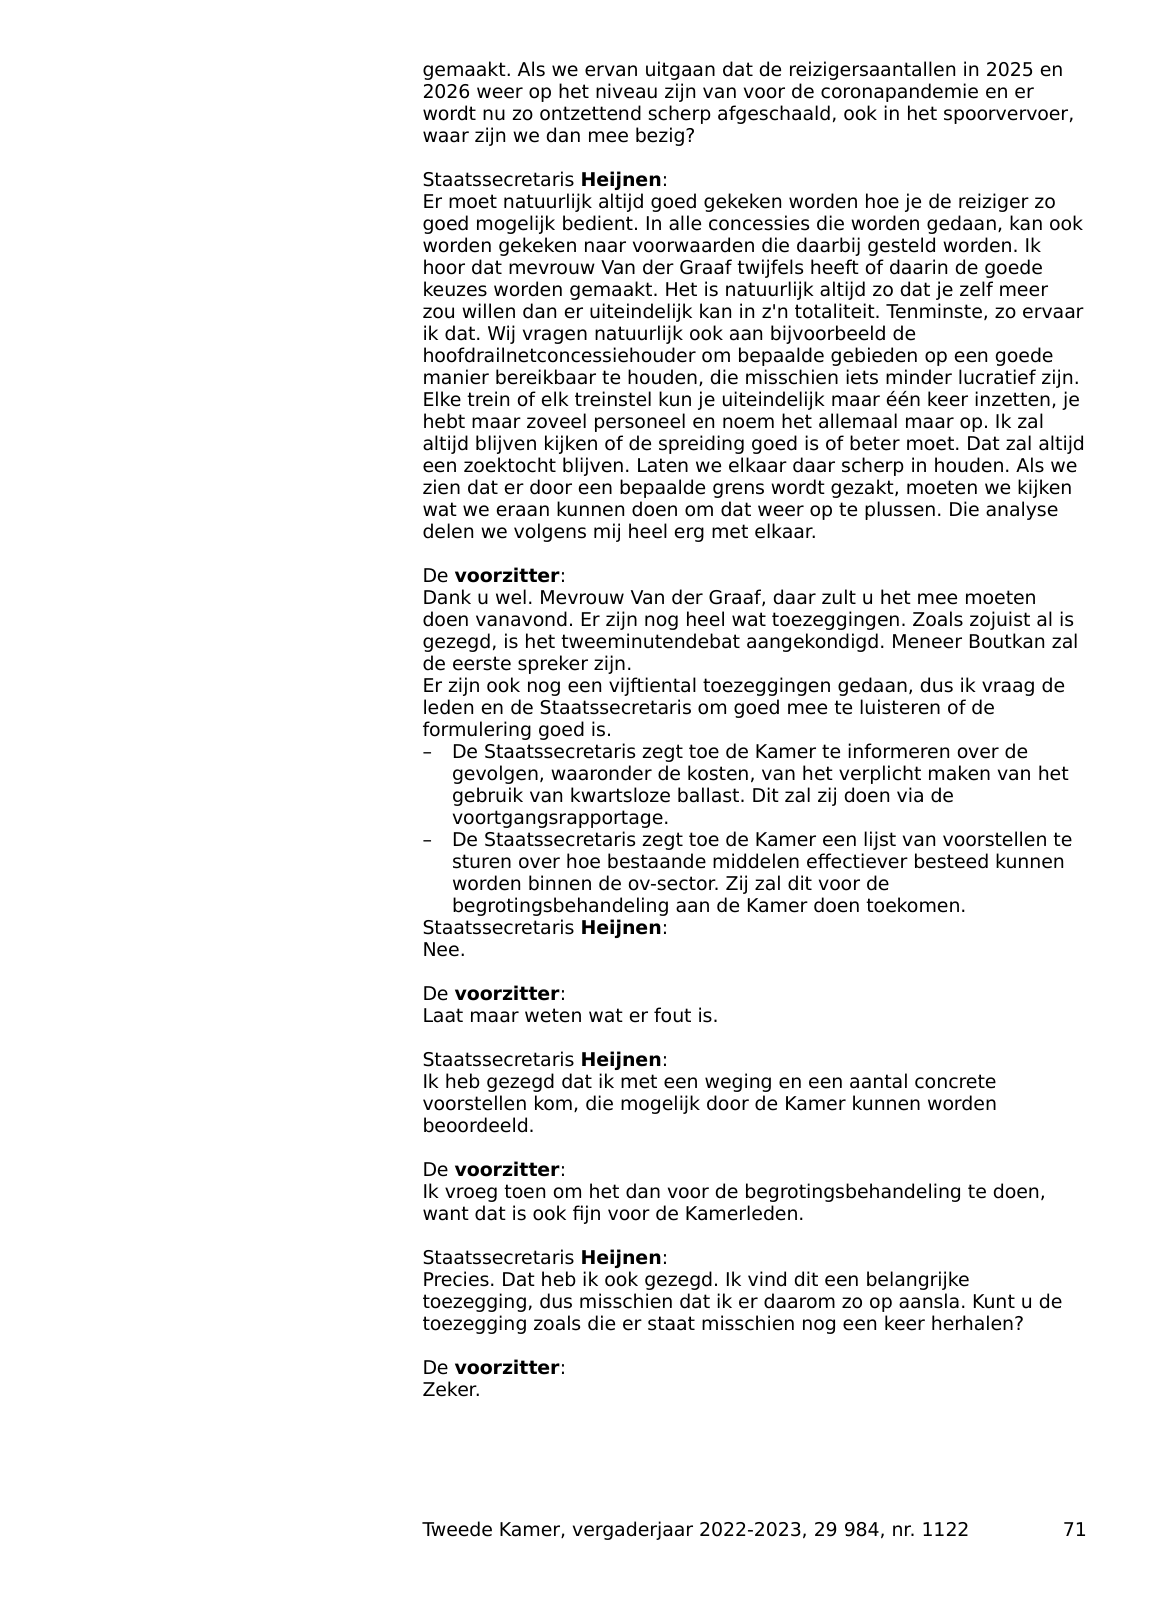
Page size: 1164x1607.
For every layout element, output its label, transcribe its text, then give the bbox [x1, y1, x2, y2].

text Precies. Dat heb ik ook gezegd. Ik vind dit een belangrijke toezegging, dus misschien dat ik er daarom zo op aansla. Kunt u de toezegging zoals die er staat misschien nog een keer herhalen? [422, 1269, 1087, 1335]
text Dank u wel. Mevrouw Van der Graaf, daar zult u het mee moeten doen vanavond. Er zijn nog heel wat toezeggingen. Zoals zojuist al is gezegd, is het tweeminutendebat aangekondigd. Meneer Boutkan zal de eerste spreker zijn. [422, 587, 1087, 675]
text De voorzitter: [422, 1159, 1087, 1181]
text Nee. [422, 939, 1087, 961]
text Staatssecretaris Heijnen: [422, 169, 1087, 191]
text Staatssecretaris Heijnen: [422, 917, 1087, 939]
text Er zijn ook nog een vijftiental toezeggingen gedaan, dus ik vraag de leden en de Staatssecretaris om goed mee te luisteren of de formulering goed is. [422, 675, 1087, 741]
text De voorzitter: [422, 983, 1087, 1005]
text Zeker. [422, 1379, 1087, 1401]
text – De Staatssecretaris zegt toe de Kamer een lijst van voorstellen te sturen over hoe bestaande middelen effectiever besteed kunnen worden binnen de ov-sector. Zij zal dit voor de begrotingsbehandeling aan de Kamer doen toekomen. [422, 829, 1087, 917]
text Staatssecretaris Heijnen: [422, 1247, 1087, 1269]
text Ik vroeg toen om het dan voor de begrotingsbehandeling te doen, want dat is ook fijn voor de Kamerleden. [422, 1181, 1087, 1225]
text Ik heb gezegd dat ik met een weging en een aantal concrete voorstellen kom, die mogelijk door de Kamer kunnen worden beoordeeld. [422, 1071, 1087, 1137]
text Staatssecretaris Heijnen: [422, 1049, 1087, 1071]
text De voorzitter: [422, 565, 1087, 587]
text Laat maar weten wat er fout is. [422, 1005, 1087, 1027]
text De voorzitter: [422, 1357, 1087, 1379]
text Er moet natuurlijk altijd goed gekeken worden hoe je de reiziger zo goed mogelijk bedient. In alle concessies die worden gedaan, kan ook worden gekeken naar voorwaarden die daarbij gesteld worden. Ik hoor dat mevrouw Van der Graaf twijfels heeft of daarin de goede keuzes worden gemaakt. Het is natuurlijk altijd zo dat je zelf meer zou willen dan er uiteindelijk kan in z'n totaliteit. Tenminste, zo ervaar ik dat. Wij vragen natuurlijk ook aan bijvoorbeeld de hoofdrailnetconcessiehouder om bepaalde gebieden op een goede manier bereikbaar te houden, die misschien iets minder lucratief zijn. Elke trein of elk treinstel kun je uiteindelijk maar één keer inzetten, je hebt maar zoveel personeel en noem het allemaal maar op. Ik zal altijd blijven kijken of de spreiding goed is of beter moet. Dat zal altijd een zoektocht blijven. Laten we elkaar daar scherp in houden. Als we zien dat er door een bepaalde grens wordt gezakt, moeten we kijken wat we eraan kunnen doen om dat weer op te plussen. Die analyse delen we volgens mij heel erg met elkaar. [422, 191, 1087, 543]
text gemaakt. Als we ervan uitgaan dat de reizigersaantallen in 2025 en 2026 weer op het niveau zijn van voor de coronapandemie en er wordt nu zo ontzettend scherp afgeschaald, ook in het spoorvervoer, waar zijn we dan mee bezig? [422, 59, 1087, 147]
text – De Staatssecretaris zegt toe de Kamer te informeren over de gevolgen, waaronder de kosten, van het verplicht maken van het gebruik van kwartsloze ballast. Dit zal zij doen via de voortgangsrapportage. [422, 741, 1087, 829]
